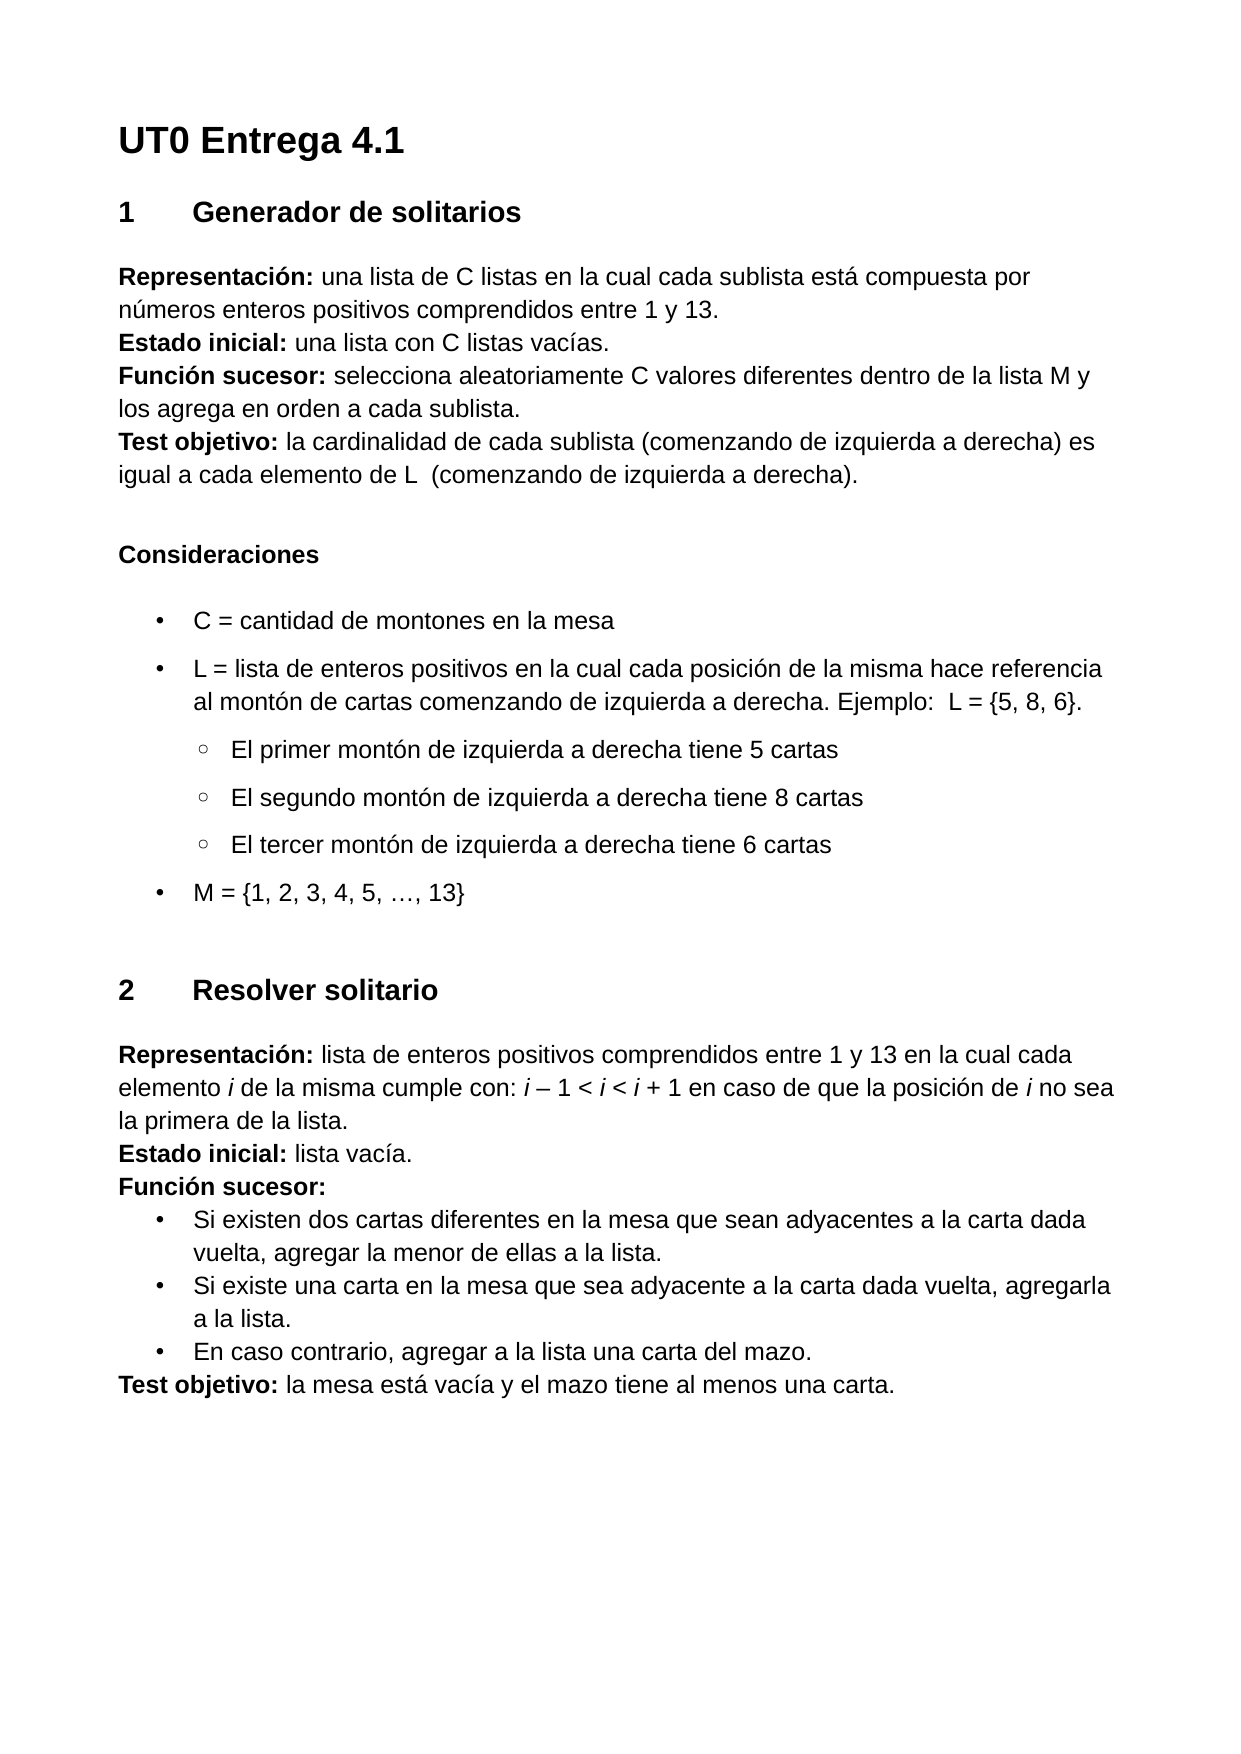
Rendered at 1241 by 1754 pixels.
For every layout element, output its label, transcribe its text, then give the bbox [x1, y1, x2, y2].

text Estado inicial: una lista con C listas vacías. [118, 328, 1122, 356]
list Si existen dos cartas diferentes en la mesa que sean adyacentes a la carta dada vuelta, agregar la menor de ellas a la lista. [156, 1205, 1122, 1267]
list El tercer montón de izquierda a derecha tiene 6 cartas [193, 830, 1122, 859]
text Test objetivo: la cardinalidad de cada sublista (comenzando de izquierda a derecha) es igual a cada elemento de L (comenzando de izquierda a derecha). [118, 427, 1122, 488]
text Consideraciones [118, 540, 1122, 569]
text Función sucesor: [118, 1172, 1122, 1201]
text Estado inicial: lista vacía. [118, 1139, 1122, 1168]
subtitle Generador de solitarios [118, 195, 1122, 228]
list El primer montón de izquierda a derecha tiene 5 cartas [193, 735, 1122, 764]
text Test objetivo: la mesa está vacía y el mazo tiene al menos una carta. [118, 1371, 1122, 1399]
list L = lista de enteros positivos en la cual cada posición de la misma hace referencia al montón de cartas comenzando de izquierda a derecha. Ejemplo: L = {5, 8, 6}. [156, 654, 1122, 716]
list El segundo montón de izquierda a derecha tiene 8 cartas [193, 782, 1122, 811]
list En caso contrario, agregar a la lista una carta del mazo. [156, 1337, 1122, 1366]
text Representación: una lista de C listas en la cual cada sublista está compuesta por números enteros positivos comprendidos entre 1 y 13. [118, 262, 1122, 323]
subtitle Resolver solitario [118, 973, 1122, 1007]
list C = cantidad de montones en la mesa [156, 606, 1122, 635]
list M = {1, 2, 3, 4, 5, …, 13} [156, 878, 1122, 907]
text Función sucesor: selecciona aleatoriamente C valores diferentes dentro de la lista M y los agrega en orden a cada sublista. [118, 361, 1122, 422]
text Representación: lista de enteros positivos comprendidos entre 1 y 13 en la cual cada elemento i de la misma cumple con: i – 1 < i < i + 1 en caso de que la posición de i no sea la primera de la lista. [118, 1040, 1122, 1135]
subtitle UT0 Entrega 4.1 [118, 118, 1122, 162]
list Si existe una carta en la mesa que sea adyacente a la carta dada vuelta, agregarla a la lista. [156, 1271, 1122, 1333]
